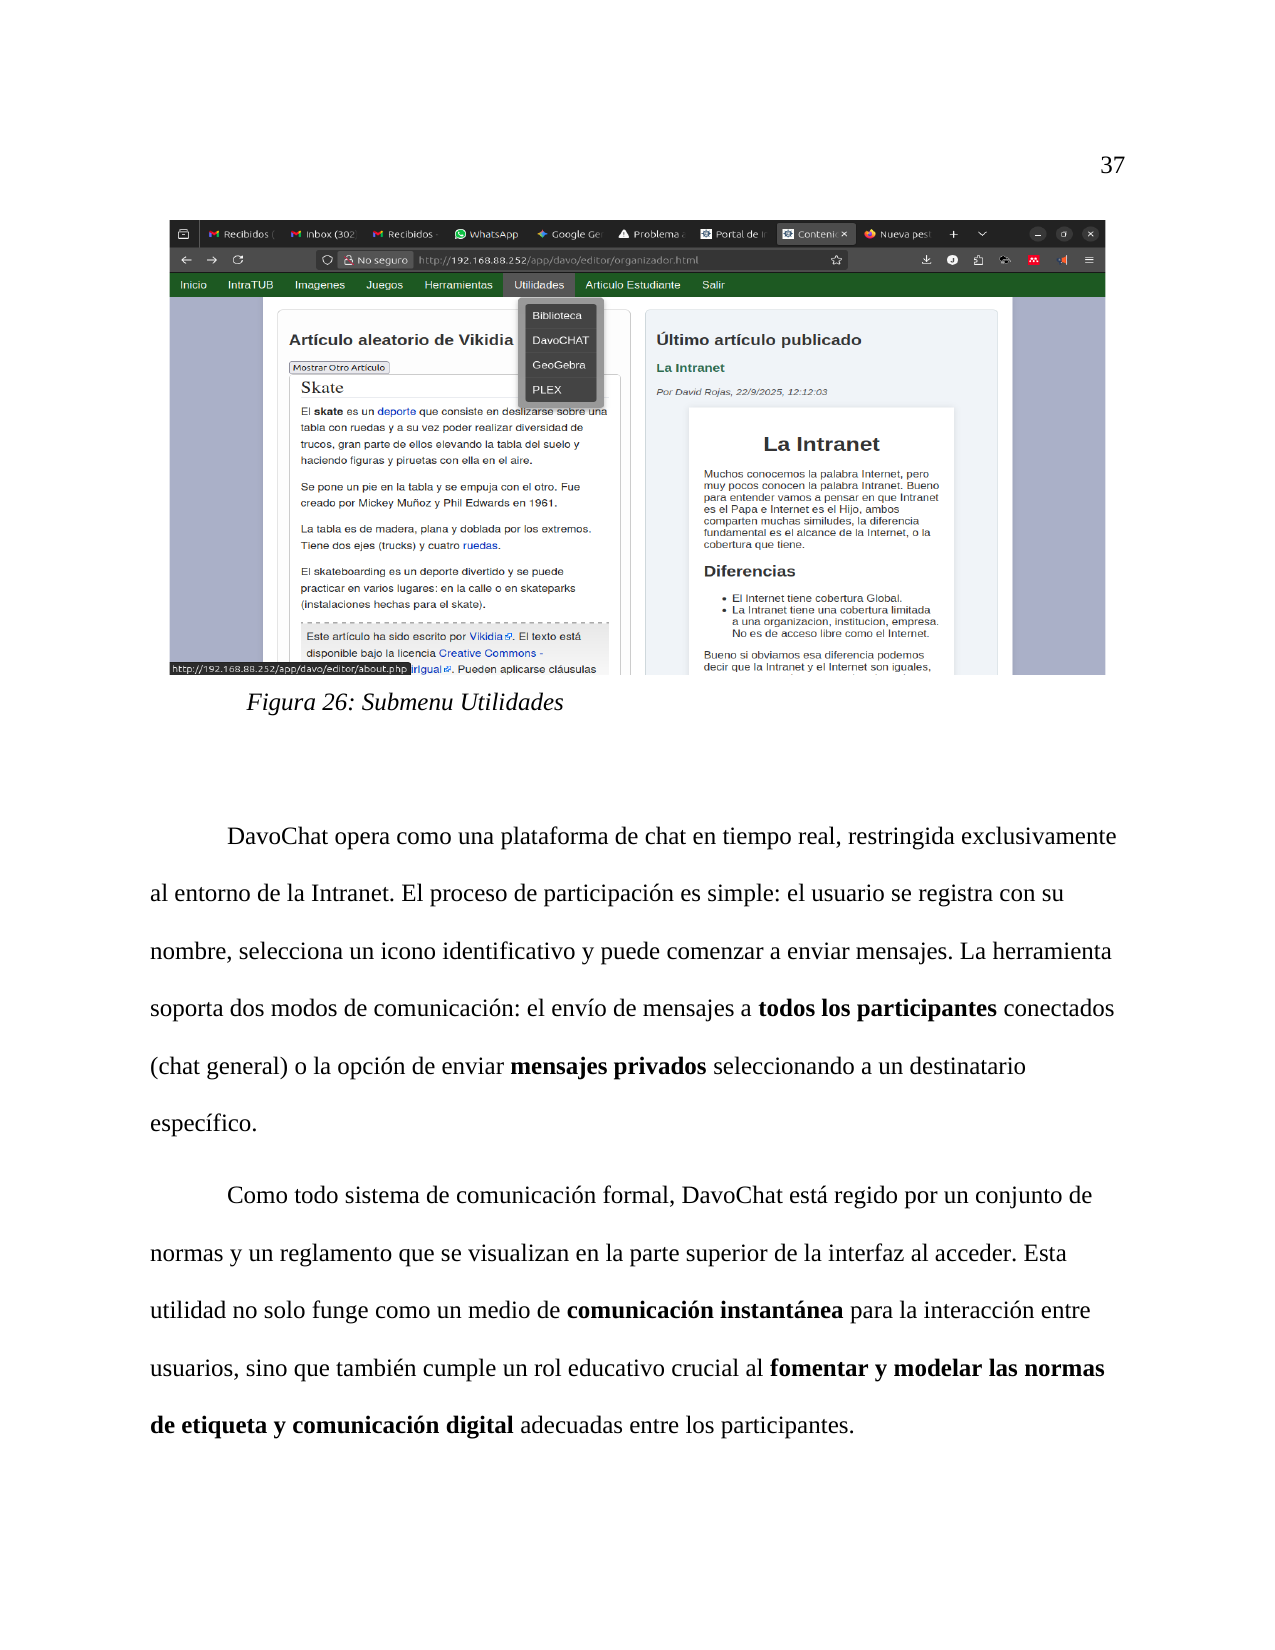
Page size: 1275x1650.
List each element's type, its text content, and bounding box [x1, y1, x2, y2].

picture [169, 220, 1106, 675]
text DavoChat opera como una plataforma de chat en tiempo real, restringida exclusivamente al entorno de la Intranet. El proceso de participación es simple: el usuario se registra con su nombre, selecciona un icono identificativo y puede comenzar a enviar mensajes. La herramienta soporta dos modos de comunicación: el envío de mensajes a todos los participantes conectados (chat general) o la opción de enviar mensajes privados seleccionando a un destinatario específico. [150, 821, 1125, 1137]
text Figura 26: Submenu Utilidades [169, 675, 1106, 716]
text Como todo sistema de comunicación formal, DavoChat está regido por un conjunto de normas y un reglamento que se visualizan en la parte superior de la interfaz al acceder. Esta utilidad no solo funge como un medio de comunicación instantánea para la interacción entre usuarios, sino que también cumple un rol educativo crucial al fomentar y modelar las normas de etiqueta y comunicación digital adecuadas entre los participantes. [150, 1181, 1125, 1439]
